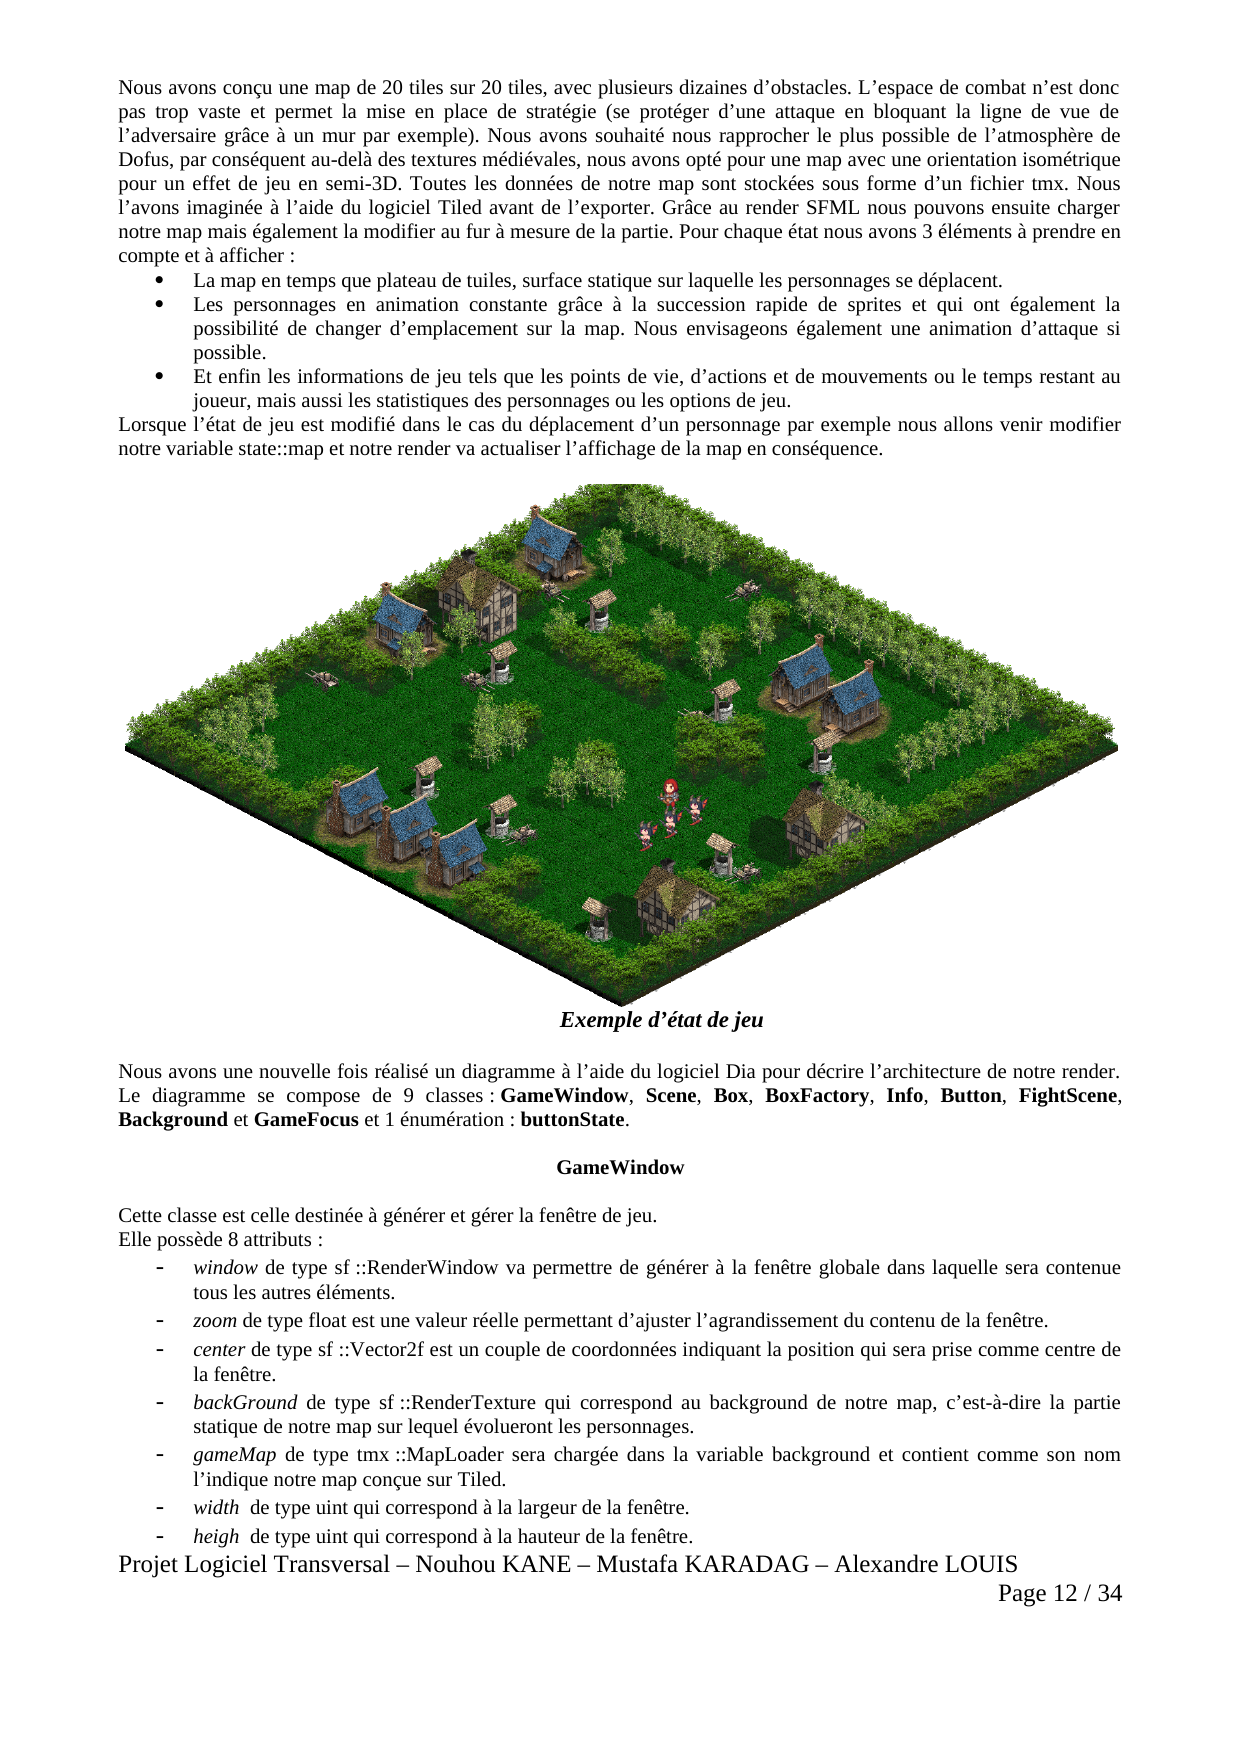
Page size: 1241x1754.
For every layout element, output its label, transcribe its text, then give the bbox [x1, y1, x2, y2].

text Nous avons conçu une map de 20 tiles sur 20 tiles, avec plusieurs dizaines d’obstacles. L’espace de combat n’est donc pas trop vaste et permet la mise en place de stratégie (se protéger d’une attaque en bloquant la ligne de vue de l’adversaire grâce à un mur par exemple). Nous avons souhaité nous rapprocher le plus possible de l’atmosphère de Dofus, par conséquent au-delà des textures médiévales, nous avons opté pour une map avec une orientation isométrique pour un effet de jeu en semi-3D. Toutes les données de notre map sont stockées sous forme d’un fichier tmx. Nous l’avons imaginée à l’aide du logiciel Tiled avant de l’exporter. Grâce au render SFML nous pouvons ensuite charger notre map mais également la modifier au fur à mesure de la partie. Pour chaque état nous avons 3 éléments à prendre en compte et à afficher : [118, 75, 1122, 267]
list heigh de type uint qui correspond à la hauteur de la fenêtre. [156, 1520, 1122, 1549]
list backGround de type sf ::RenderTexture qui correspond au background de notre map, c’est-à-dire la partie statique de notre map sur lequel évolueront les personnages. [156, 1386, 1122, 1438]
list window de type sf ::RenderWindow va permettre de générer à la fenêtre globale dans laquelle sera contenue tous les autres éléments. [156, 1251, 1122, 1304]
text Elle possède 8 attributs : [118, 1227, 1122, 1251]
text Lorsque l’état de jeu est modifié dans le cas du déplacement d’un personnage par exemple nous allons venir modifier notre variable state::map et notre render va actualiser l’affichage de la map en conséquence. [118, 412, 1122, 460]
list La map en temps que plateau de tuiles, surface statique sur laquelle les personnages se déplacent. [156, 267, 1122, 292]
text Exemple d’état de jeu [118, 1006, 1122, 1032]
list Les personnages en animation constante grâce à la succession rapide de sprites et qui ont également la possibilité de changer d’emplacement sur la map. Nous envisageons également une animation d’attaque si possible. [156, 292, 1122, 364]
list zoom de type float est une valeur réelle permettant d’ajuster l’agrandissement du contenu de la fenêtre. [156, 1304, 1122, 1333]
text Nous avons une nouvelle fois réalisé un diagramme à l’aide du logiciel Dia pour décrire l’architecture de notre render. Le diagramme se compose de 9 classes : GameWindow, Scene, Box, BoxFactory, Info, Button, FightScene, Background et GameFocus et 1 énumération : buttonState. [118, 1059, 1122, 1131]
text GameWindow [118, 1155, 1122, 1179]
list gameMap de type tmx ::MapLoader sera chargée dans la variable background et contient comme son nom l’indique notre map conçue sur Tiled. [156, 1438, 1122, 1491]
text Cette classe est celle destinée à générer et gérer la fenêtre de jeu. [118, 1203, 1122, 1227]
list center de type sf ::Vector2f est un couple de coordonnées indiquant la position qui sera prise comme centre de la fenêtre. [156, 1333, 1122, 1386]
list Et enfin les informations de jeu tels que les points de vie, d’actions et de mouvements ou le temps restant au joueur, mais aussi les statistiques des personnages ou les options de jeu. [156, 364, 1122, 412]
list width de type uint qui correspond à la largeur de la fenêtre. [156, 1491, 1122, 1520]
